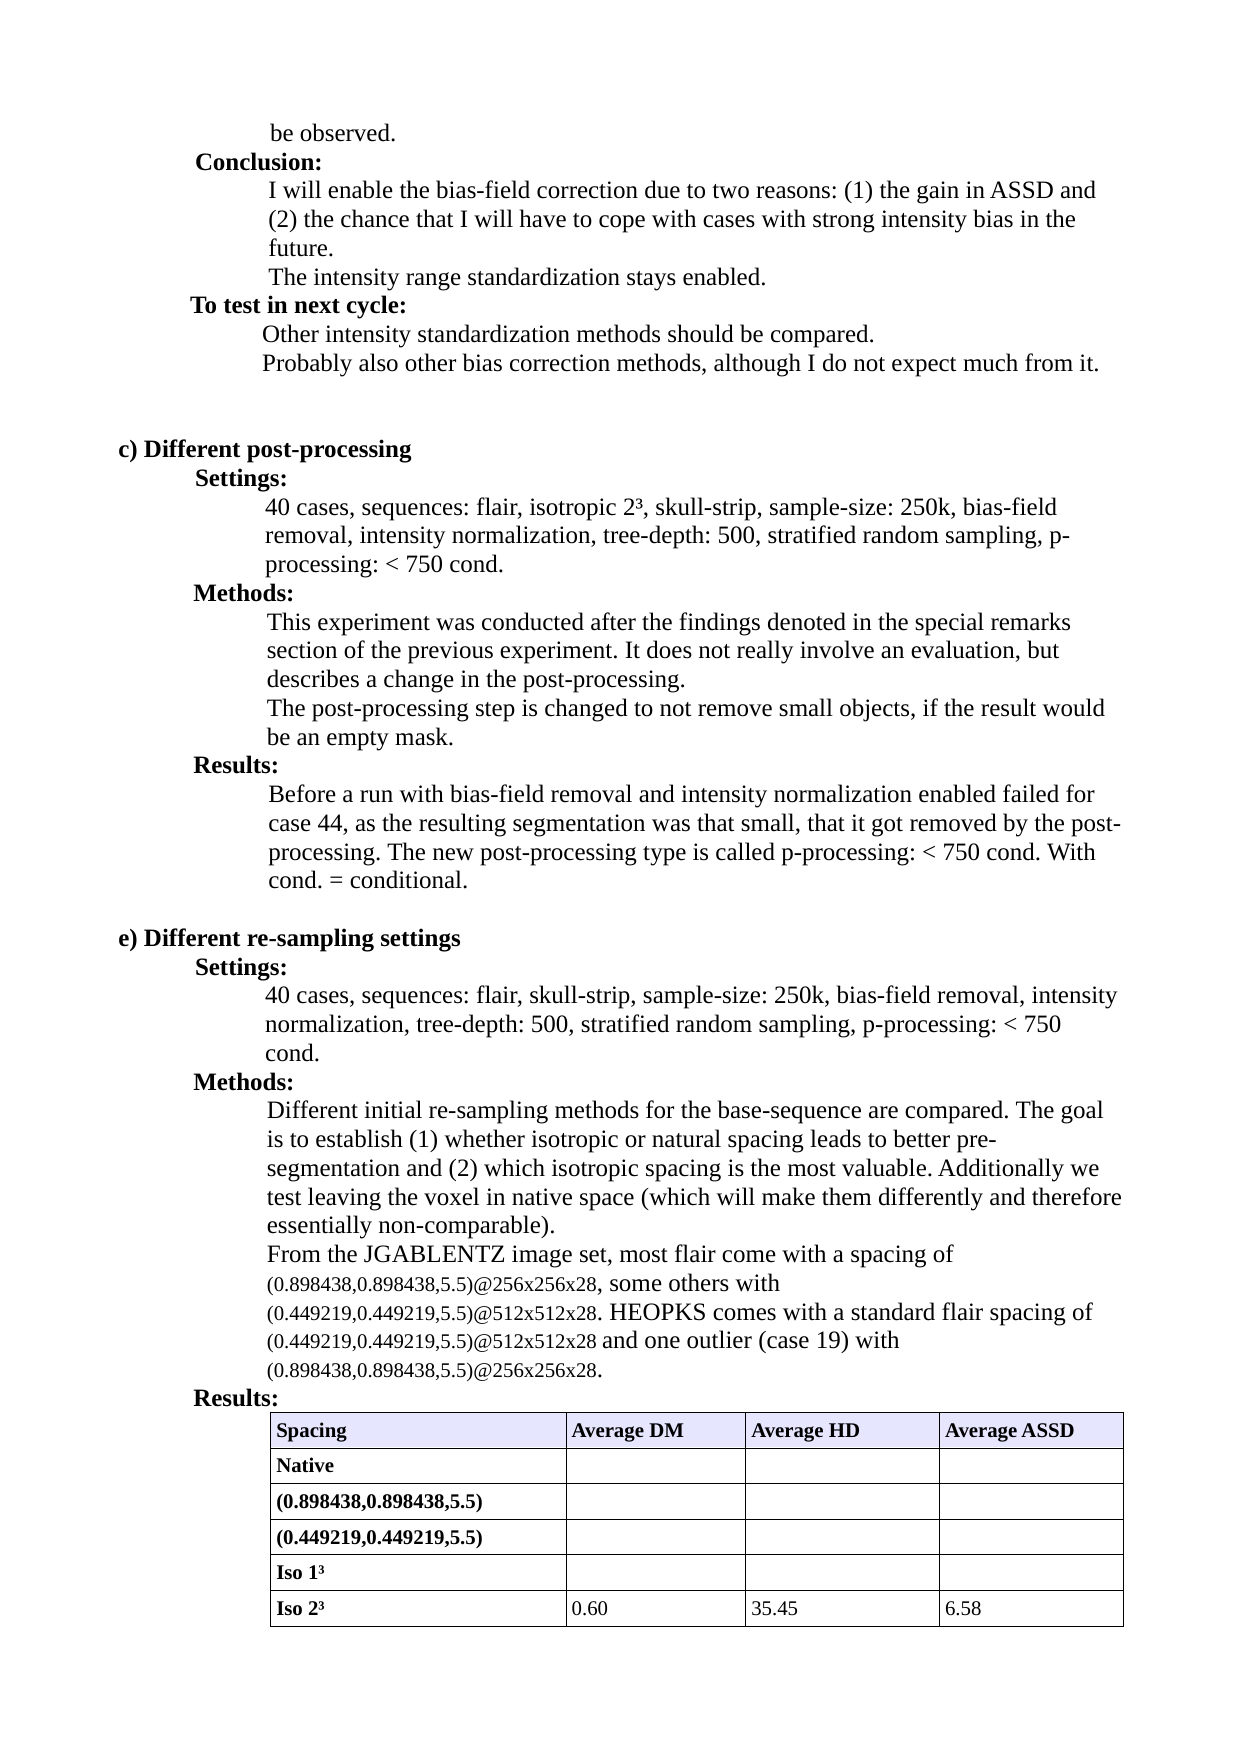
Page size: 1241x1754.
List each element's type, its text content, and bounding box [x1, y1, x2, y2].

table_header Spacing [271, 1413, 566, 1447]
text be observed. [270, 118, 1122, 147]
table_cell [567, 1520, 745, 1554]
text Results: [193, 1383, 1122, 1412]
table_cell [940, 1449, 1123, 1483]
table_cell 0.60 [567, 1591, 745, 1626]
table_cell Native [271, 1449, 566, 1483]
text This experiment was conducted after the findings denoted in the special remarks section of the previous experiment. It does not really involve an evaluation, but describes a change in the post-processing. [267, 607, 1122, 693]
text I will enable the bias-field correction due to two reasons: (1) the gain in ASSD and (2) the chance that I will have to cope with cases with strong intensity bias in the future. [268, 176, 1122, 262]
text The post-processing step is changed to not remove small objects, if the result would be an empty mask. [267, 693, 1122, 751]
text Different initial re-sampling methods for the base-sequence are compared. The goal is to establish (1) whether isotropic or natural spacing leads to better pre-segmentation and (2) which isotropic spacing is the most valuable. Additionally we test leaving the voxel in native space (which will make them differently and therefore essentially non-comparable). [267, 1096, 1122, 1239]
text The intensity range standardization stays enabled. [268, 262, 1122, 291]
table_header Average DM [567, 1413, 745, 1447]
table_cell Iso 1³ [271, 1555, 566, 1590]
table_header Average ASSD [940, 1413, 1123, 1447]
table_cell [940, 1520, 1123, 1554]
table_cell [567, 1484, 745, 1519]
table_cell [567, 1555, 745, 1590]
text Results: [193, 751, 1122, 779]
table_cell 35.45 [746, 1591, 939, 1626]
text Other intensity standardization methods should be compared. [262, 319, 1122, 348]
table_cell [940, 1484, 1123, 1519]
table_header Average HD [746, 1413, 939, 1447]
text Methods: [193, 1067, 1122, 1096]
text e) Different re-sampling settings [118, 923, 1122, 952]
text Conclusion: [195, 147, 1122, 176]
text Settings: [195, 952, 1122, 981]
table_cell [567, 1449, 745, 1483]
text To test in next cycle: [190, 291, 1122, 319]
table_cell [746, 1484, 939, 1519]
text c) Different post-processing [118, 434, 1122, 463]
text From the JGABLENTZ image set, most flair come with a spacing of (0.898438,0.898438,5.5)@256x256x28, some others with (0.449219,0.449219,5.5)@512x512x28. HEOPKS comes with a standard flair spacing of (0.449219,0.449219,5.5)@512x512x28 and one outlier (case 19) with (0.898438,0.898438,5.5)@256x256x28. [267, 1239, 1122, 1383]
text 40 cases, sequences: flair, skull-strip, sample-size: 250k, bias-field removal, intensity normalization, tree-depth: 500, stratified random sampling, p-processing: < 750 cond. [265, 981, 1122, 1067]
text Methods: [193, 578, 1122, 607]
text 40 cases, sequences: flair, isotropic 2³, skull-strip, sample-size: 250k, bias-field removal, intensity normalization, tree-depth: 500, stratified random sampling, p-processing: < 750 cond. [265, 492, 1122, 578]
table_cell 6.58 [940, 1591, 1123, 1626]
table_cell [746, 1449, 939, 1483]
text Probably also other bias correction methods, although I do not expect much from it. [262, 348, 1122, 377]
table_cell Iso 2³ [271, 1591, 566, 1626]
text Settings: [195, 463, 1122, 492]
text Before a run with bias-field removal and intensity normalization enabled failed for case 44, as the resulting segmentation was that small, that it got removed by the post-processing. The new post-processing type is called p-processing: < 750 cond. With cond. = conditional. [268, 779, 1122, 894]
table_cell [746, 1555, 939, 1590]
table_cell (0.898438,0.898438,5.5) [271, 1484, 566, 1519]
table_cell [746, 1520, 939, 1554]
table_cell (0.449219,0.449219,5.5) [271, 1520, 566, 1554]
table_cell [940, 1555, 1123, 1590]
